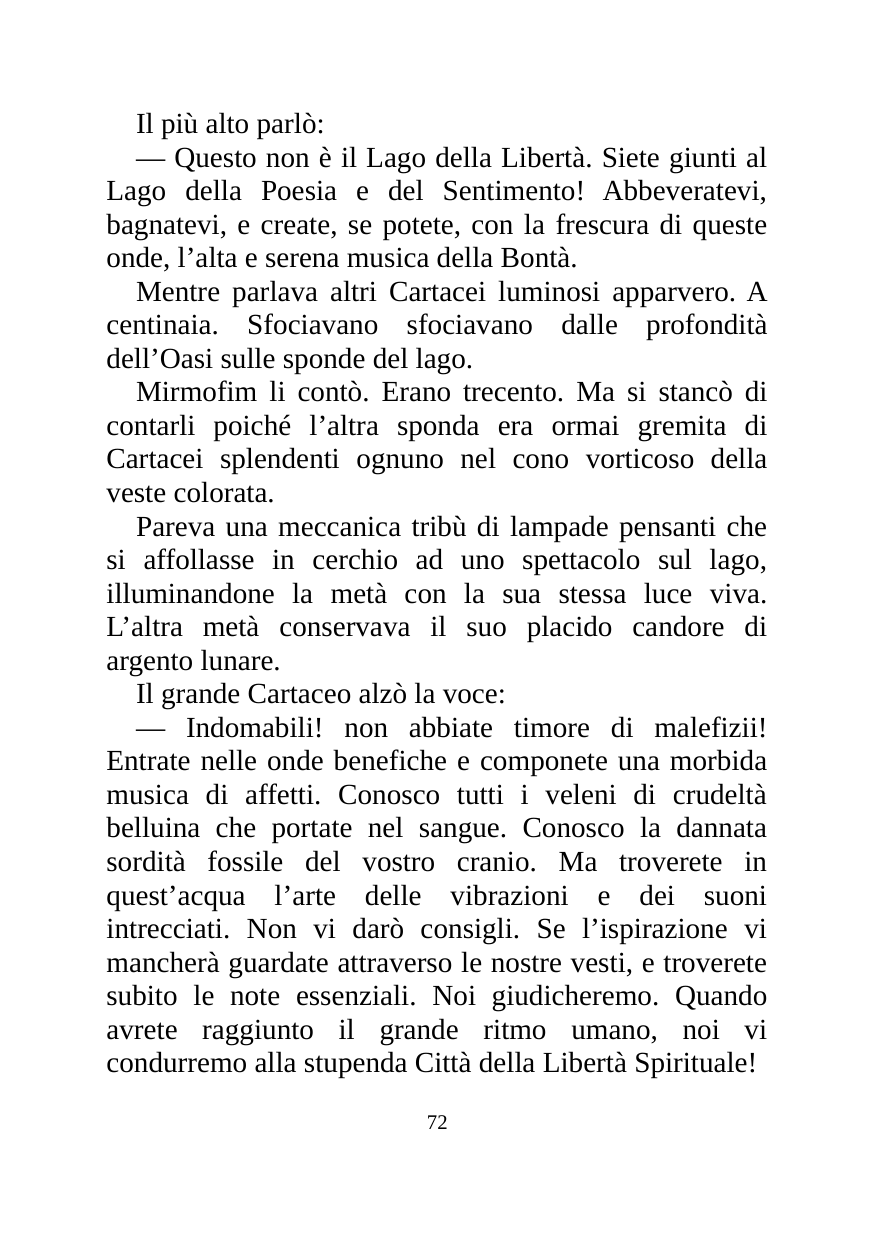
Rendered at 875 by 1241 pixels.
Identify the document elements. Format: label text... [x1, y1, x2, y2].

text — Indomabili! non abbiate timore di malefizii! Entrate nelle onde benefiche e componete una morbida musica di affetti. Conosco tutti i veleni di crudeltà belluina che portate nel sangue. Conosco la dannata sordità fossile del vostro cranio. Ma troverete in quest’acqua l’arte delle vibrazioni e dei suoni intrecciati. Non vi darò consigli. Se l’ispirazione vi mancherà guardate attraverso le nostre vesti, e troverete subito le note essenziali. Noi giudicheremo. Quando avrete raggiunto il grande ritmo umano, noi vi condurremo alla stupenda Città della Libertà Spirituale! [106, 710, 768, 1079]
text Pareva una meccanica tribù di lampade pensanti che si affollasse in cerchio ad uno spettacolo sul lago, illuminandone la metà con la sua stessa luce viva. L’altra metà conservava il suo placido candore di argento lunare. [106, 509, 768, 676]
text Il più alto parlò: [106, 106, 768, 140]
text — Questo non è il Lago della Libertà. Siete giunti al Lago della Poesia e del Sentimento! Abbeveratevi, bagnatevi, e create, se potete, con la frescura di queste onde, l’alta e serena musica della Bontà. [106, 140, 768, 274]
text Mentre parlava altri Cartacei luminosi apparvero. A centinaia. Sfociavano sfociavano dalle profondità dell’Oasi sulle sponde del lago. [106, 274, 768, 374]
text Mirmofim li contò. Erano trecento. Ma si stancò di contarli poiché l’altra sponda era ormai gremita di Cartacei splendenti ognuno nel cono vorticoso della veste colorata. [106, 374, 768, 509]
text Il grande Cartaceo alzò la voce: [106, 676, 768, 710]
